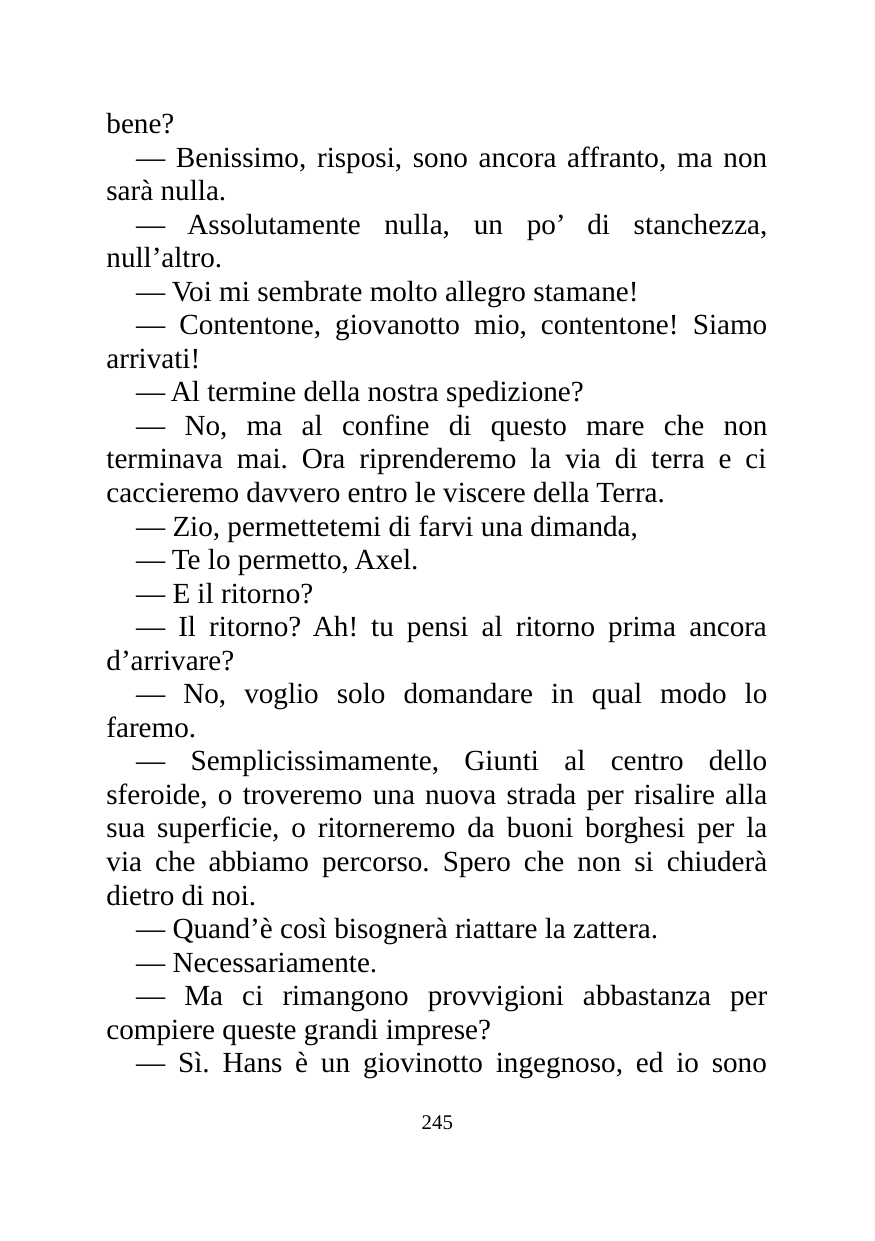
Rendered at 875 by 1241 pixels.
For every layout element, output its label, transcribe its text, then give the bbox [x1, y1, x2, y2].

text — No, ma al confine di questo mare che non terminava mai. Ora riprenderemo la via di terra e ci caccieremo davvero entro le viscere della Terra. [106, 408, 768, 509]
text bene? [106, 106, 768, 140]
text — Al termine della nostra spedizione? [106, 374, 768, 408]
text — Zio, permettetemi di farvi una dimanda, [106, 509, 768, 542]
text — Necessariamente. [106, 945, 768, 978]
text — Assolutamente nulla, un po’ di stanchezza, null’altro. [106, 207, 768, 274]
text — No, voglio solo domandare in qual modo lo faremo. [106, 676, 768, 743]
text — Ma ci rimangono provvigioni abbastanza per compiere queste grandi imprese? [106, 978, 768, 1045]
text — Contentone, giovanotto mio, contentone! Siamo arrivati! [106, 307, 768, 374]
text — Il ritorno? Ah! tu pensi al ritorno prima ancora d’arrivare? [106, 609, 768, 676]
text — Sì. Hans è un giovinotto ingegnoso, ed io sono [106, 1045, 768, 1079]
text — Quand’è così bisognerà riattare la zattera. [106, 911, 768, 945]
text — Benissimo, risposi, sono ancora affranto, ma non sarà nulla. [106, 140, 768, 207]
text — E il ritorno? [106, 576, 768, 609]
text — Voi mi sembrate molto allegro stamane! [106, 274, 768, 307]
text — Te lo permetto, Axel. [106, 542, 768, 576]
text — Semplicissimamente, Giunti al centro dello sferoide, o troveremo una nuova strada per risalire alla sua superficie, o ritorneremo da buoni borghesi per la via che abbiamo percorso. Spero che non si chiuderà dietro di noi. [106, 743, 768, 911]
